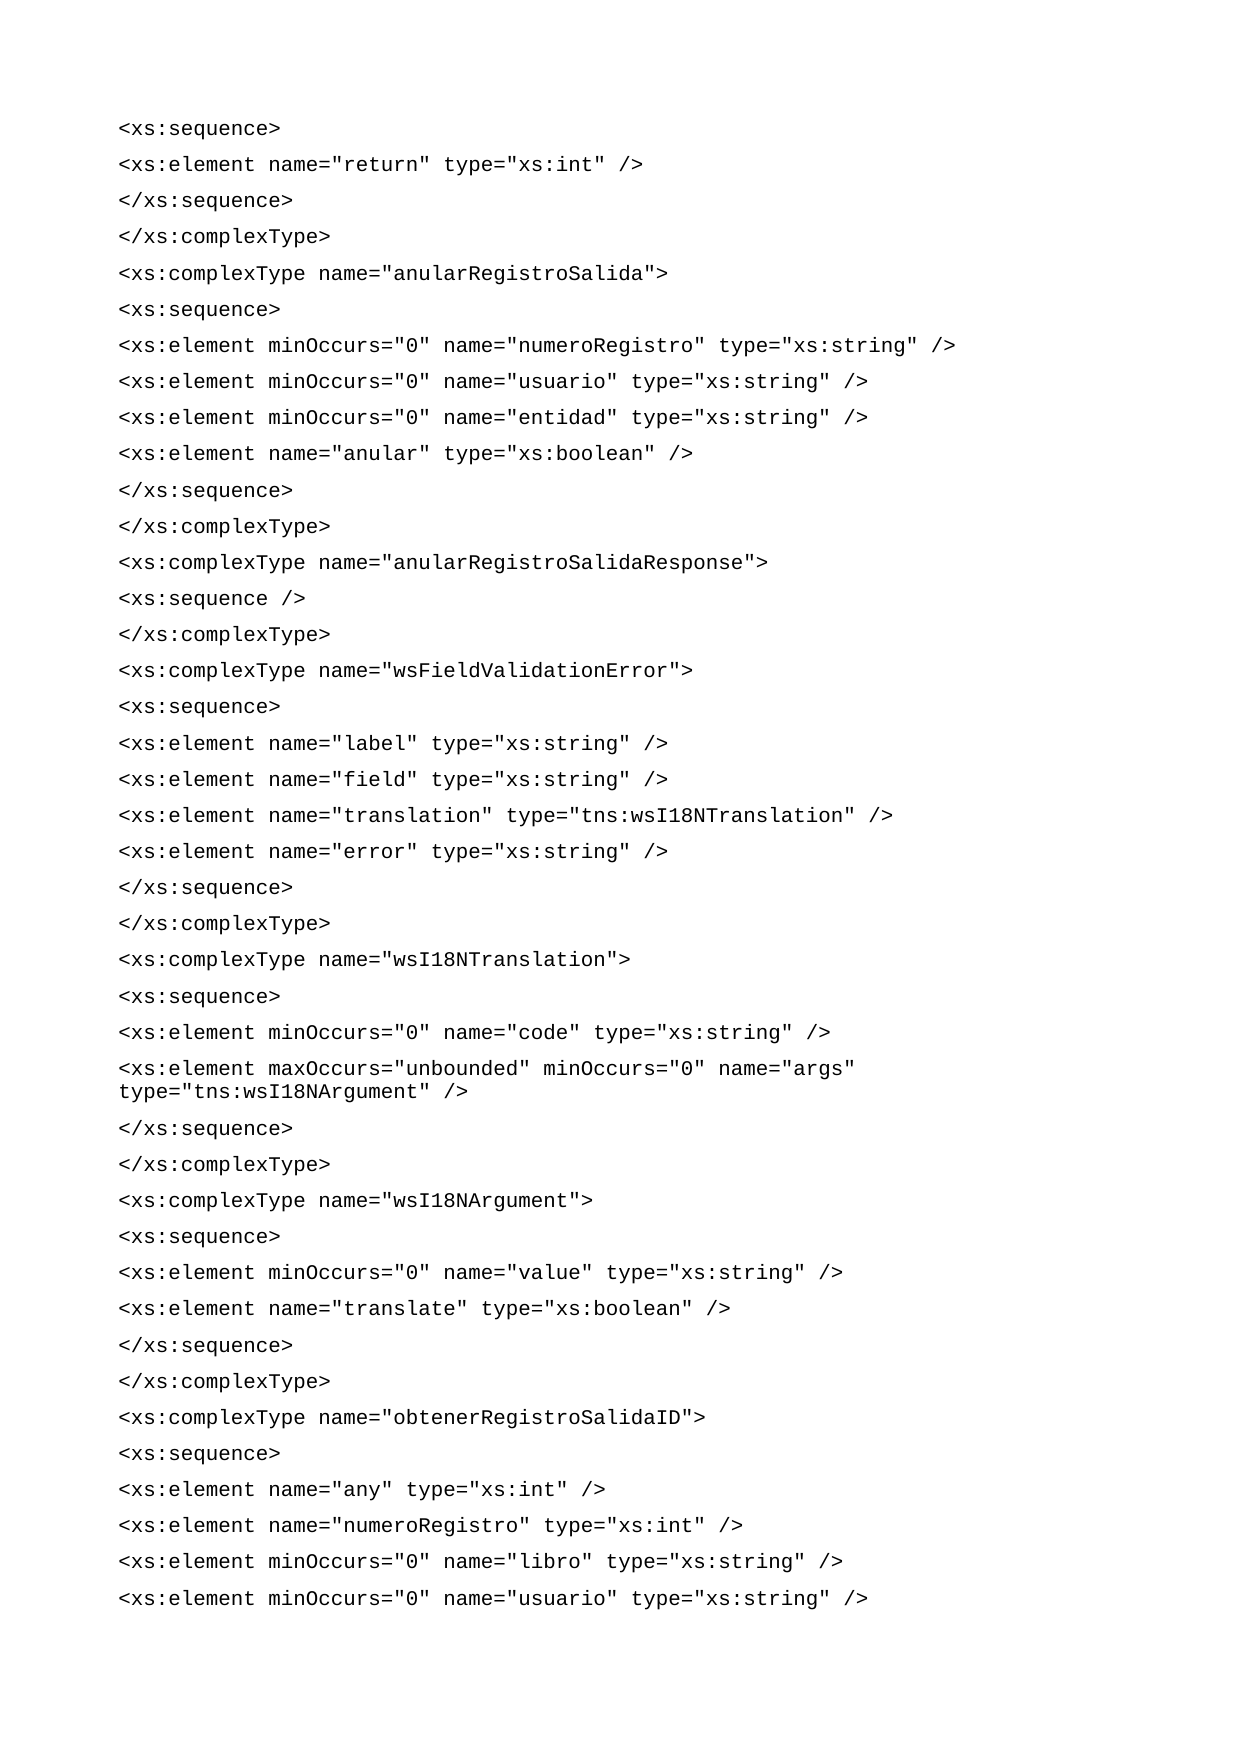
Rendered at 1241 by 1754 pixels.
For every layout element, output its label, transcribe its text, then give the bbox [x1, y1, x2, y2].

text <xs:complexType name="obtenerRegistroSalidaID"> [118, 1407, 1122, 1431]
text </xs:sequence> [118, 190, 1122, 214]
text </xs:complexType> [118, 1154, 1122, 1177]
text </xs:complexType> [118, 227, 1122, 250]
text <xs:element minOccurs="0" name="entidad" type="xs:string" /> [118, 407, 1122, 431]
text <xs:sequence> [118, 1443, 1122, 1467]
text </xs:sequence> [118, 877, 1122, 901]
text <xs:element name="anular" type="xs:boolean" /> [118, 443, 1122, 467]
text <xs:element name="any" type="xs:int" /> [118, 1479, 1122, 1503]
text <xs:element name="error" type="xs:string" /> [118, 841, 1122, 865]
text <xs:element name="field" type="xs:string" /> [118, 769, 1122, 792]
text <xs:complexType name="anularRegistroSalidaResponse"> [118, 552, 1122, 576]
text <xs:sequence> [118, 986, 1122, 1009]
text <xs:sequence> [118, 696, 1122, 720]
text </xs:complexType> [118, 516, 1122, 539]
text <xs:complexType name="wsI18NArgument"> [118, 1190, 1122, 1214]
text <xs:element name="numeroRegistro" type="xs:int" /> [118, 1515, 1122, 1539]
text <xs:sequence> [118, 1226, 1122, 1250]
text <xs:element name="translate" type="xs:boolean" /> [118, 1298, 1122, 1322]
text <xs:sequence /> [118, 588, 1122, 612]
text <xs:element minOccurs="0" name="value" type="xs:string" /> [118, 1262, 1122, 1286]
text <xs:element name="label" type="xs:string" /> [118, 733, 1122, 756]
text <xs:element maxOccurs="unbounded" minOccurs="0" name="args" type="tns:wsI18NArgument" /> [118, 1058, 1122, 1105]
text <xs:element minOccurs="0" name="usuario" type="xs:string" /> [118, 371, 1122, 395]
text <xs:sequence> [118, 118, 1122, 142]
text </xs:sequence> [118, 1118, 1122, 1141]
text <xs:element name="translation" type="tns:wsI18NTranslation" /> [118, 805, 1122, 828]
text </xs:complexType> [118, 624, 1122, 648]
text </xs:complexType> [118, 913, 1122, 937]
text <xs:element minOccurs="0" name="usuario" type="xs:string" /> [118, 1588, 1122, 1611]
text </xs:complexType> [118, 1371, 1122, 1394]
text <xs:element minOccurs="0" name="libro" type="xs:string" /> [118, 1551, 1122, 1575]
text </xs:sequence> [118, 479, 1122, 503]
text <xs:element minOccurs="0" name="code" type="xs:string" /> [118, 1022, 1122, 1045]
text <xs:complexType name="wsI18NTranslation"> [118, 949, 1122, 973]
text <xs:element name="return" type="xs:int" /> [118, 154, 1122, 178]
text <xs:sequence> [118, 299, 1122, 322]
text </xs:sequence> [118, 1334, 1122, 1358]
text <xs:complexType name="wsFieldValidationError"> [118, 660, 1122, 684]
text <xs:element minOccurs="0" name="numeroRegistro" type="xs:string" /> [118, 335, 1122, 359]
text <xs:complexType name="anularRegistroSalida"> [118, 263, 1122, 286]
